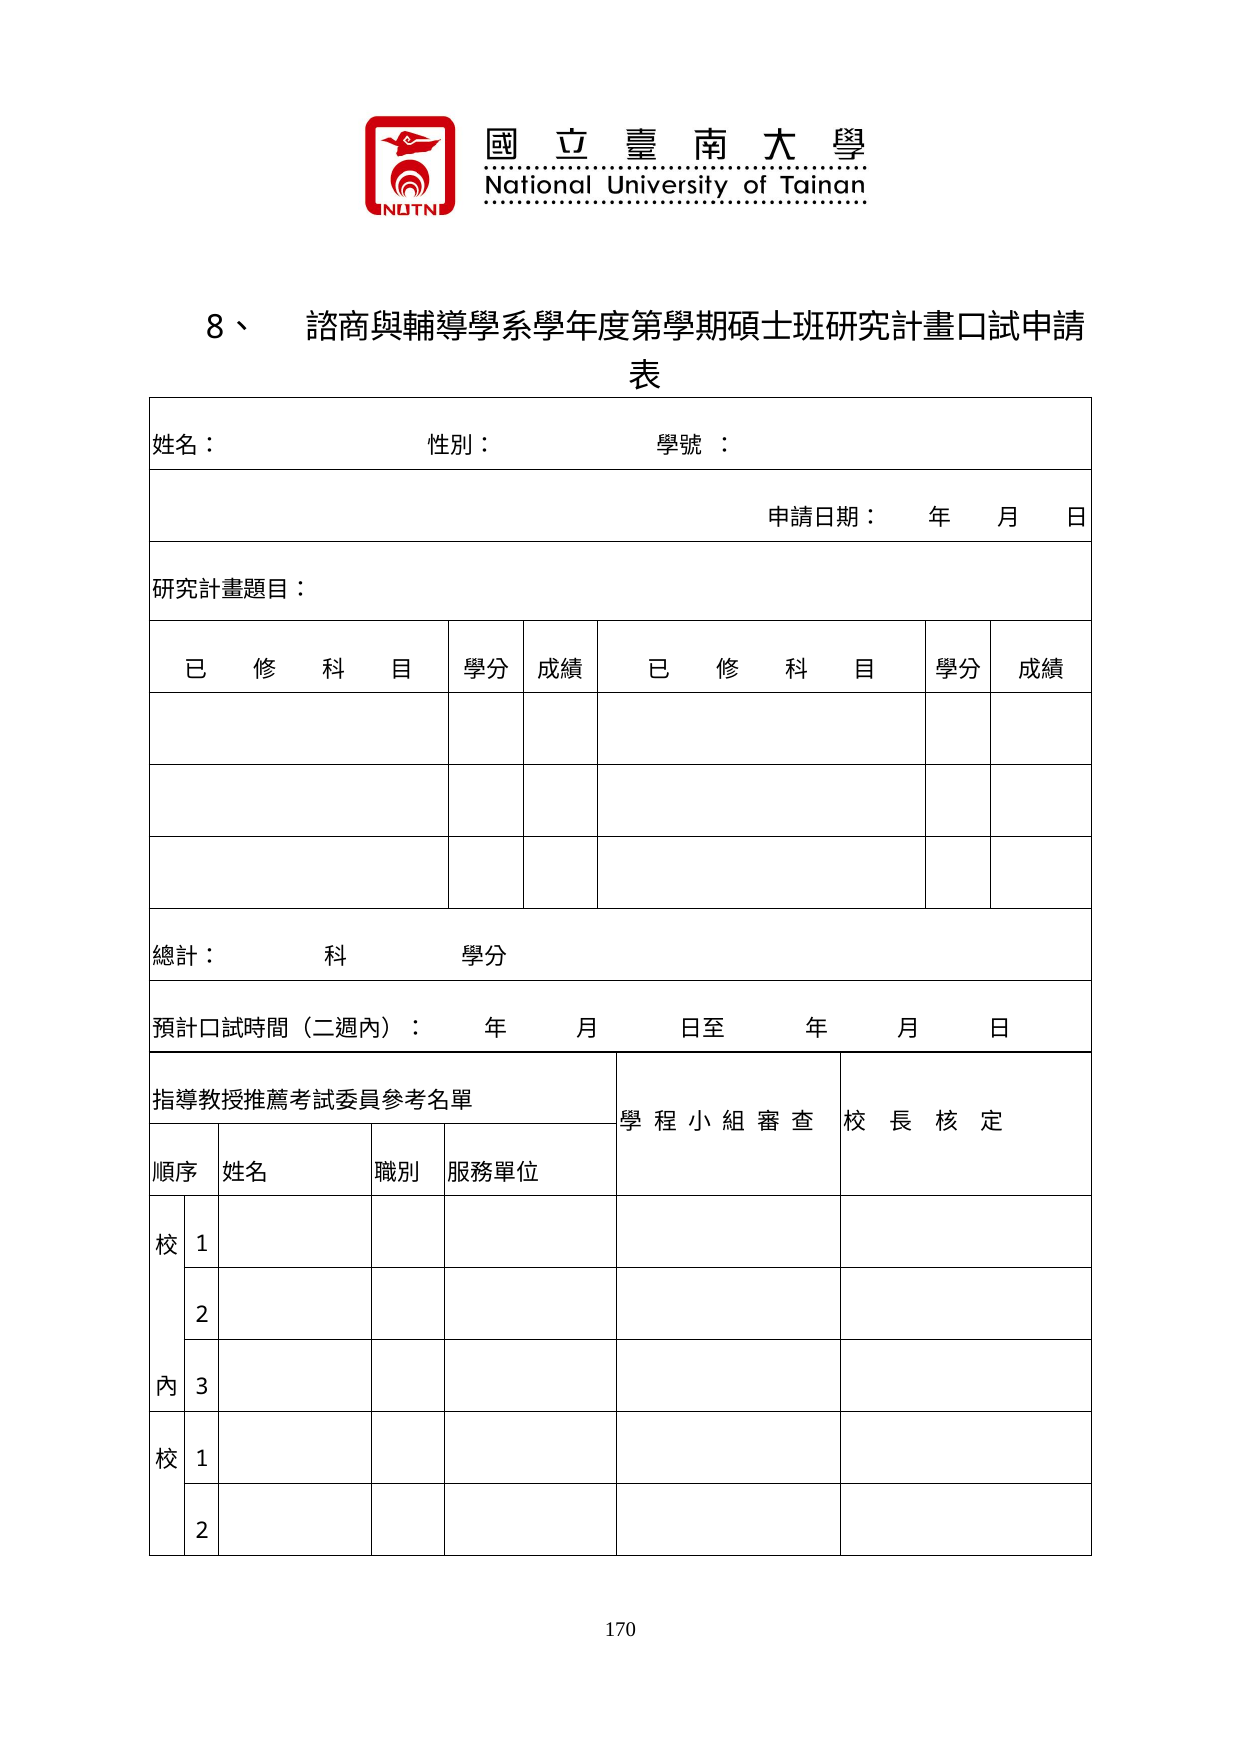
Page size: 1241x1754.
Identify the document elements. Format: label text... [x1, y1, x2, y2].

table_cell [524, 693, 597, 764]
table_cell 總計： 科 學分 [150, 909, 1091, 979]
table_cell [449, 837, 523, 908]
table_cell 學分 [926, 621, 990, 692]
table_cell [617, 1340, 840, 1411]
table_cell [372, 1340, 444, 1411]
table_cell [372, 1196, 444, 1267]
table_cell 已 修 科 目 [598, 621, 925, 692]
table_cell [598, 837, 925, 908]
table_cell [617, 1412, 840, 1483]
table_cell 2 [185, 1268, 218, 1339]
table_cell 校 內 [150, 1196, 184, 1411]
table_cell 學分 [449, 621, 523, 692]
table_cell [219, 1196, 371, 1267]
table_cell [524, 765, 597, 836]
table_cell [524, 837, 597, 908]
table_cell 指導教授推薦考試委員參考名單 [150, 1053, 616, 1123]
table_cell [445, 1412, 616, 1483]
table_cell [598, 765, 925, 836]
table_cell [841, 1412, 1091, 1483]
table_cell [926, 693, 990, 764]
table_cell [617, 1484, 840, 1554]
table_cell [219, 1340, 371, 1411]
table_cell [841, 1268, 1091, 1339]
table_cell [991, 837, 1091, 908]
table_cell [841, 1484, 1091, 1554]
table_cell 預計口試時間（二週內）： 年 月 日至 年 月 日 [150, 981, 1091, 1051]
table_cell [372, 1268, 444, 1339]
table_cell [445, 1340, 616, 1411]
table_cell [445, 1484, 616, 1554]
table_cell 姓名 [219, 1124, 371, 1195]
table_header 姓名： 性別： 學號 ： [150, 398, 1091, 469]
table_cell 研究計畫題目： [150, 542, 1091, 620]
table_cell 成績 [524, 621, 597, 692]
table_cell [617, 1268, 840, 1339]
table_cell [372, 1412, 444, 1483]
table_cell 1 [185, 1412, 218, 1483]
table_cell [219, 1268, 371, 1339]
table_cell [445, 1268, 616, 1339]
table_cell 1 [185, 1196, 218, 1267]
table_cell 2 [185, 1484, 218, 1554]
table_cell [219, 1412, 371, 1483]
table_cell [372, 1484, 444, 1554]
table_cell 順序 [150, 1124, 218, 1195]
table_cell 已 修 科 目 [150, 621, 448, 692]
table_cell 3 [185, 1340, 218, 1411]
table_cell [445, 1196, 616, 1267]
table_cell 服務單位 [445, 1124, 616, 1195]
table_cell 校 [150, 1412, 184, 1554]
table_cell [926, 765, 990, 836]
table_cell 申請日期： 年 月 日 [150, 470, 1091, 541]
table_cell 成績 [991, 621, 1091, 692]
table_cell [150, 837, 448, 908]
table_cell [598, 693, 925, 764]
table_cell [991, 765, 1091, 836]
table_cell 校 長 核 定 [841, 1053, 1091, 1195]
table_cell [150, 693, 448, 764]
table_cell [841, 1340, 1091, 1411]
table_cell [841, 1196, 1091, 1267]
table_cell 學 程 小 組 審 查 [617, 1053, 840, 1195]
table_cell [617, 1196, 840, 1267]
table_cell [449, 693, 523, 764]
table_cell [449, 765, 523, 836]
table_cell [219, 1484, 371, 1554]
table_cell [926, 837, 990, 908]
subtitle 諮商與輔導學系學年度第學期碩士班研究計畫口試申請表 [198, 300, 1092, 397]
table_cell 職別 [372, 1124, 444, 1195]
table_cell [150, 765, 448, 836]
table_cell [991, 693, 1091, 764]
